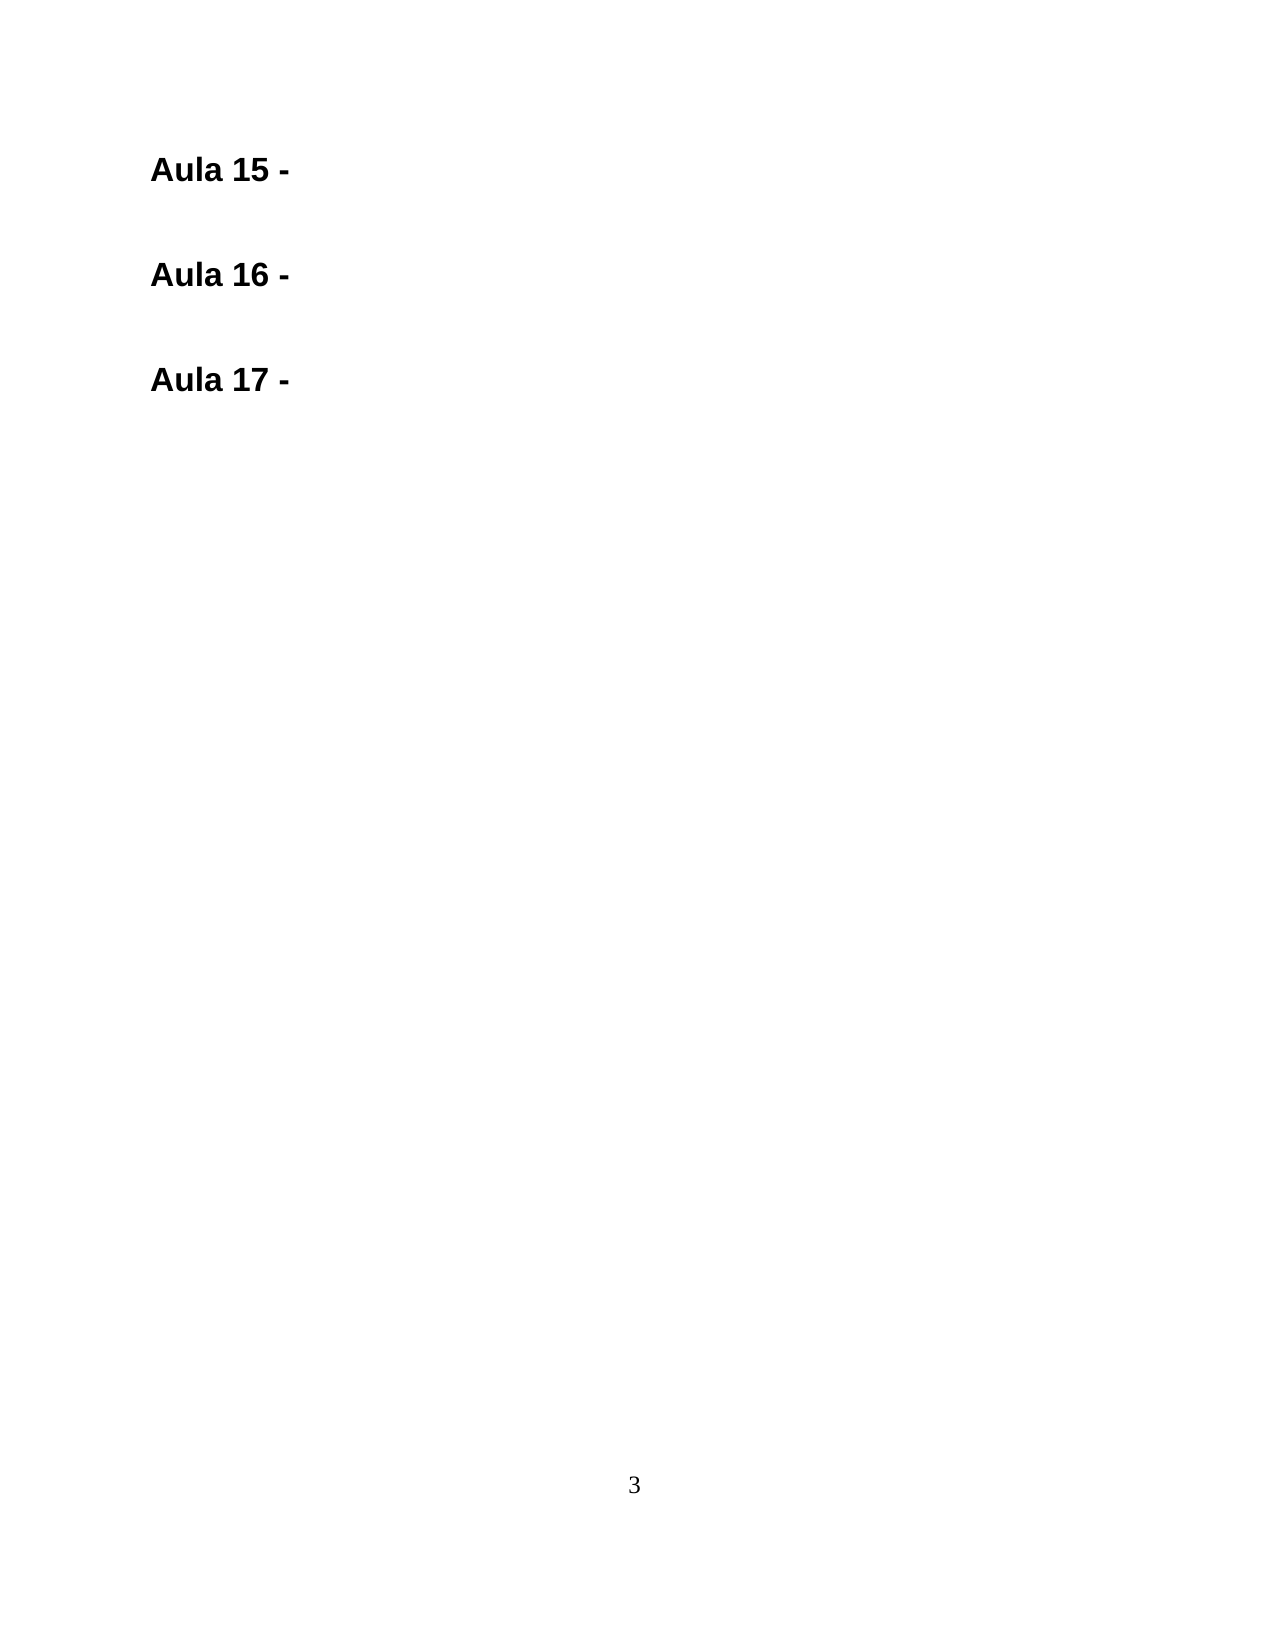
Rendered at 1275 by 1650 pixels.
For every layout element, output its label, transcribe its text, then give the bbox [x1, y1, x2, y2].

subtitle Aula 15 - [150, 150, 1125, 189]
subtitle Aula 17 - [150, 360, 1125, 398]
subtitle Aula 16 - [150, 255, 1125, 293]
